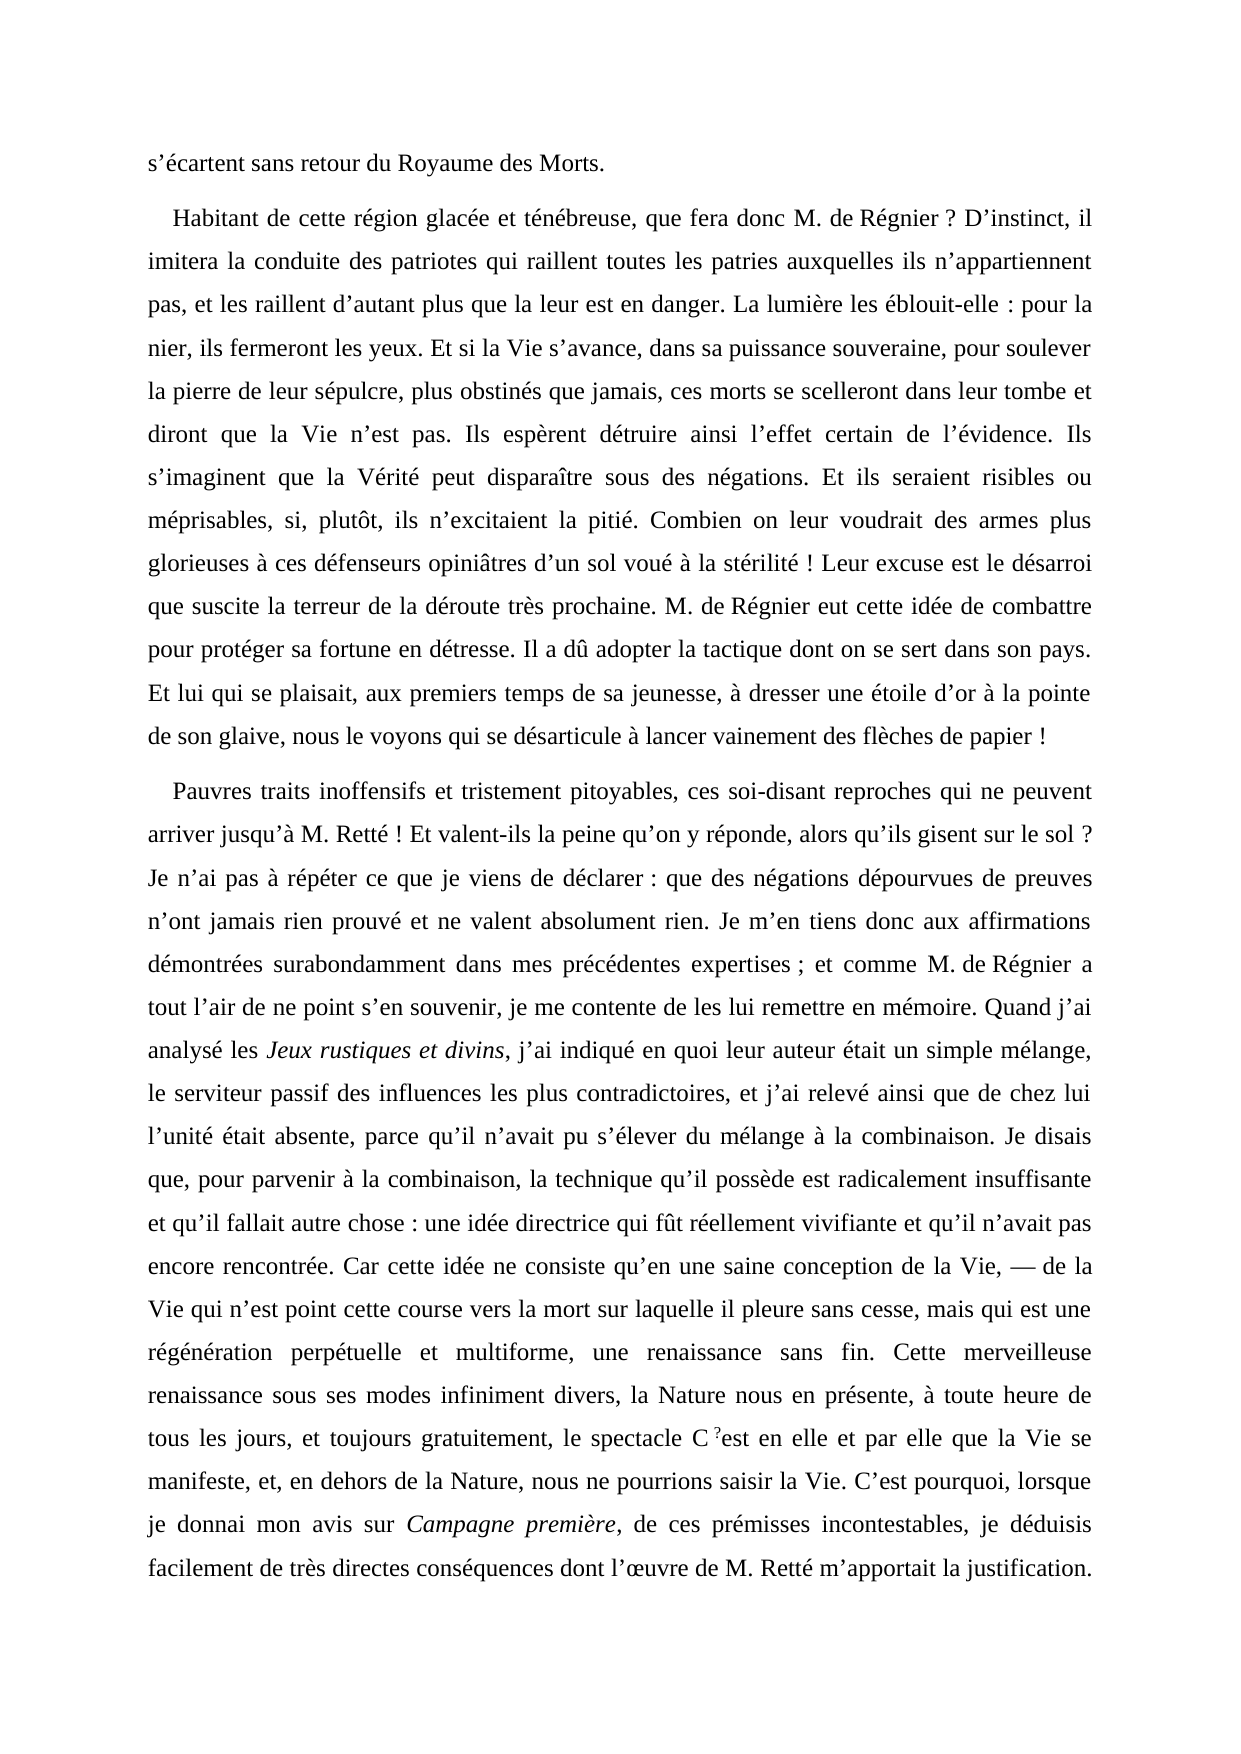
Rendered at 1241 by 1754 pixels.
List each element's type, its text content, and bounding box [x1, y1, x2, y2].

text Pauvres traits inoffensifs et tristement pitoyables, ces soi-disant reproches qui ne peuvent arriver jusqu’à M. Retté ! Et valent-ils la peine qu’on y réponde, alors qu’ils gisent sur le sol ? Je n’ai pas à répéter ce que je viens de déclarer : que des négations dépourvues de preuves n’ont jamais rien prouvé et ne valent absolument rien. Je m’en tiens donc aux affirmations démontrées surabondamment dans mes précédentes expertises ; et comme M. de Régnier a tout l’air de ne point s’en souvenir, je me contente de les lui remettre en mémoire. Quand j’ai analysé les Jeux rustiques et divins, j’ai indiqué en quoi leur auteur était un simple mélange, le serviteur passif des influences les plus contradictoires, et j’ai relevé ainsi que de chez lui l’unité était absente, parce qu’il n’avait pu s’élever du mélange à la combinaison. Je disais que, pour parvenir à la combinaison, la technique qu’il possède est radicalement insuffisante et qu’il fallait autre chose : une idée directrice qui fût réellement vivifiante et qu’il n’avait pas encore rencontrée. Car cette idée ne consiste qu’en une saine conception de la Vie, — de la Vie qui n’est point cette course vers la mort sur laquelle il pleure sans cesse, mais qui est une régénération perpétuelle et multiforme, une renaissance sans fin. Cette merveilleuse renaissance sous ses modes infiniment divers, la Nature nous en présente, à toute heure de tous les jours, et toujours gratuitement, le spectacle C ?est en elle et par elle que la Vie se manifeste, et, en dehors de la Nature, nous ne pourrions saisir la Vie. C’est pourquoi, lorsque je donnai mon avis sur Campagne première, de ces prémisses incontestables, je déduisis facilement de très directes conséquences dont l’œuvre de M. Retté m’apportait la justification. [148, 776, 1093, 1581]
text Habitant de cette région glacée et ténébreuse, que fera donc M. de Régnier ? D’instinct, il imitera la conduite des patriotes qui raillent toutes les patries auxquelles ils n’appartiennent pas, et les raillent d’autant plus que la leur est en danger. La lumière les éblouit-elle : pour la nier, ils fermeront les yeux. Et si la Vie s’avance, dans sa puissance souveraine, pour soulever la pierre de leur sépulcre, plus obstinés que jamais, ces morts se scelleront dans leur tombe et diront que la Vie n’est pas. Ils espèrent détruire ainsi l’effet certain de l’évidence. Ils s’imaginent que la Vérité peut disparaître sous des négations. Et ils seraient risibles ou méprisables, si, plutôt, ils n’excitaient la pitié. Combien on leur voudrait des armes plus glorieuses à ces défenseurs opiniâtres d’un sol voué à la stérilité ! Leur excuse est le désarroi que suscite la terreur de la déroute très prochaine. M. de Régnier eut cette idée de combattre pour protéger sa fortune en détresse. Il a dû adopter la tactique dont on se sert dans son pays. Et lui qui se plaisait, aux premiers temps de sa jeunesse, à dresser une étoile d’or à la pointe de son glaive, nous le voyons qui se désarticule à lancer vainement des flèches de papier ! [148, 203, 1093, 749]
text s’écartent sans retour du Royaume des Morts. [148, 148, 1093, 176]
